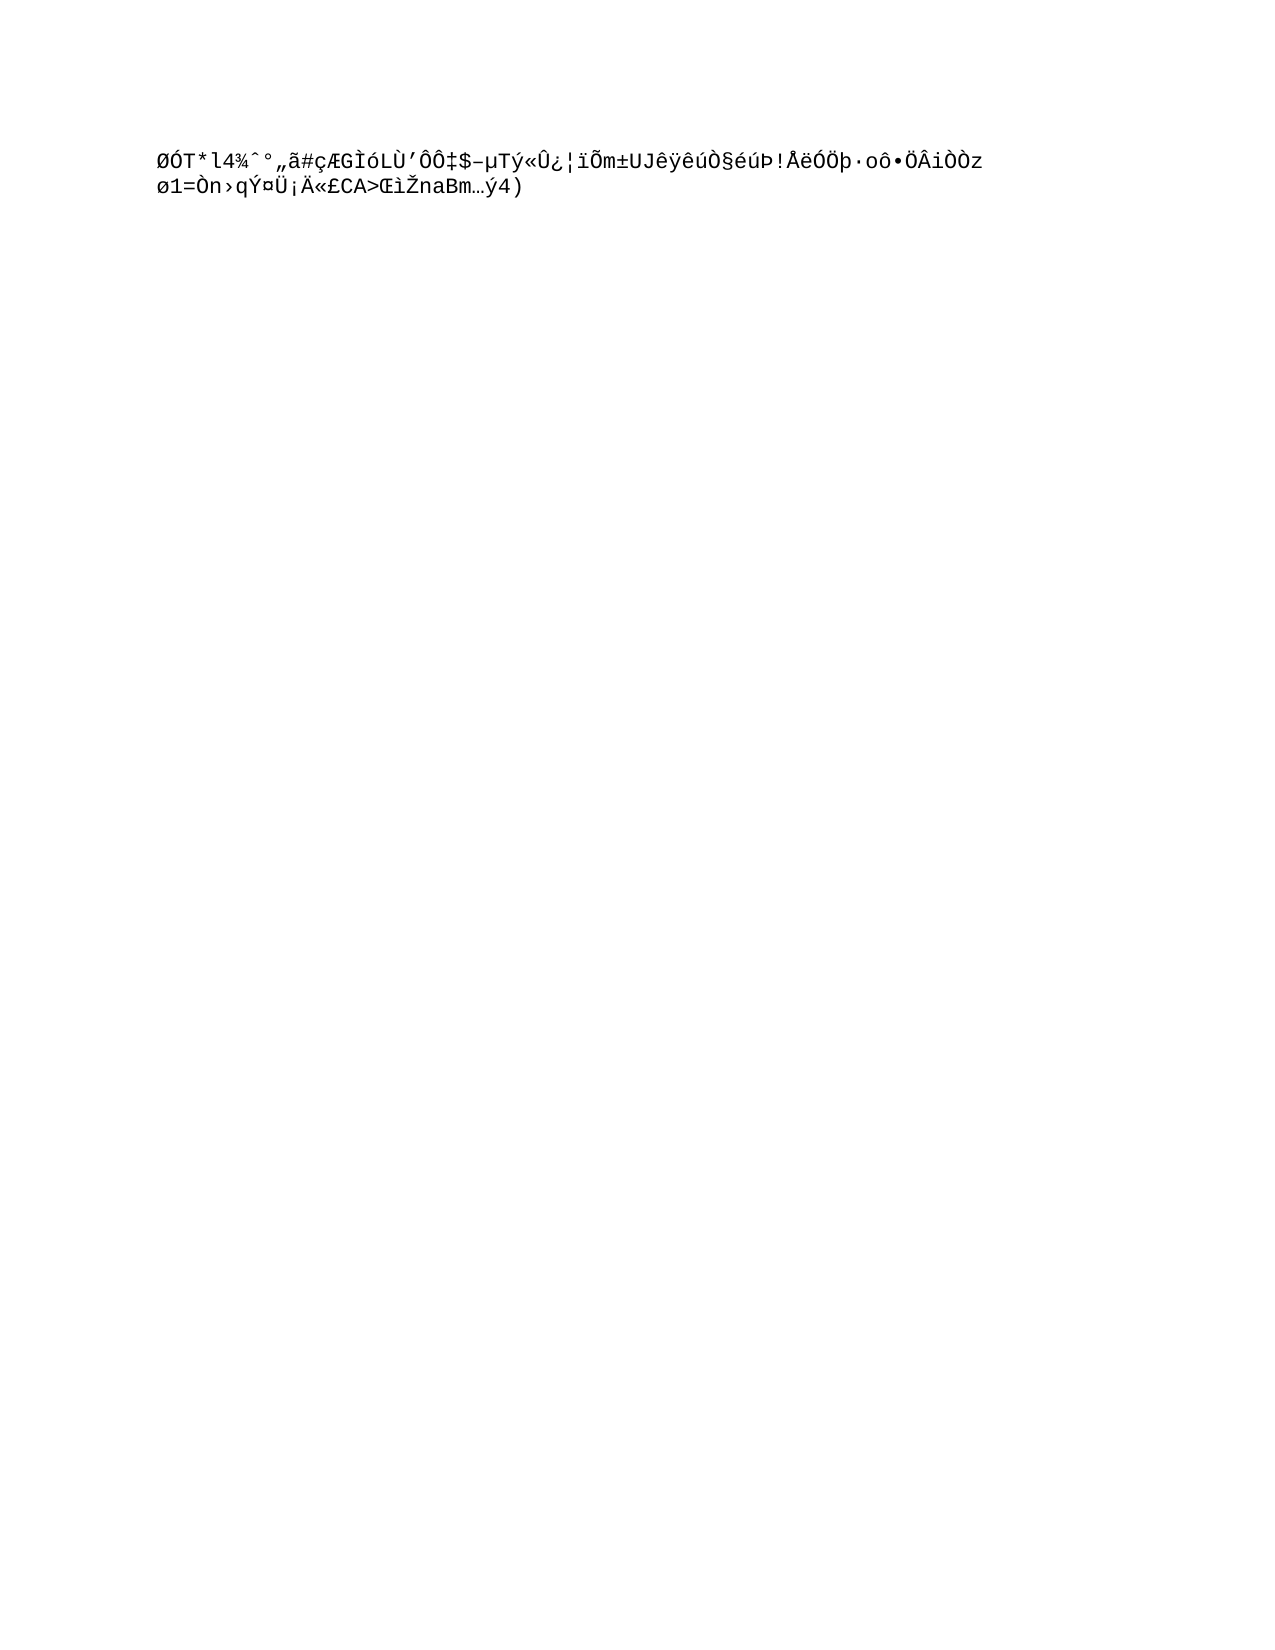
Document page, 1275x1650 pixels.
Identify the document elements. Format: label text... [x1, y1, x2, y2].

text ØÓT*l4¾ˆ°„ã#çÆGÌóLÙ’ÔÔ‡$–µTý«Û¿¦ïÕm±UJêÿêúÒ§éúÞ!ÅëÓÖþ·oô•ÖÂiÒÒz ø1=Òn›qÝ¤Ü¡Ä«£CA>ŒìŽnaBm…ý4) [156, 150, 1118, 199]
